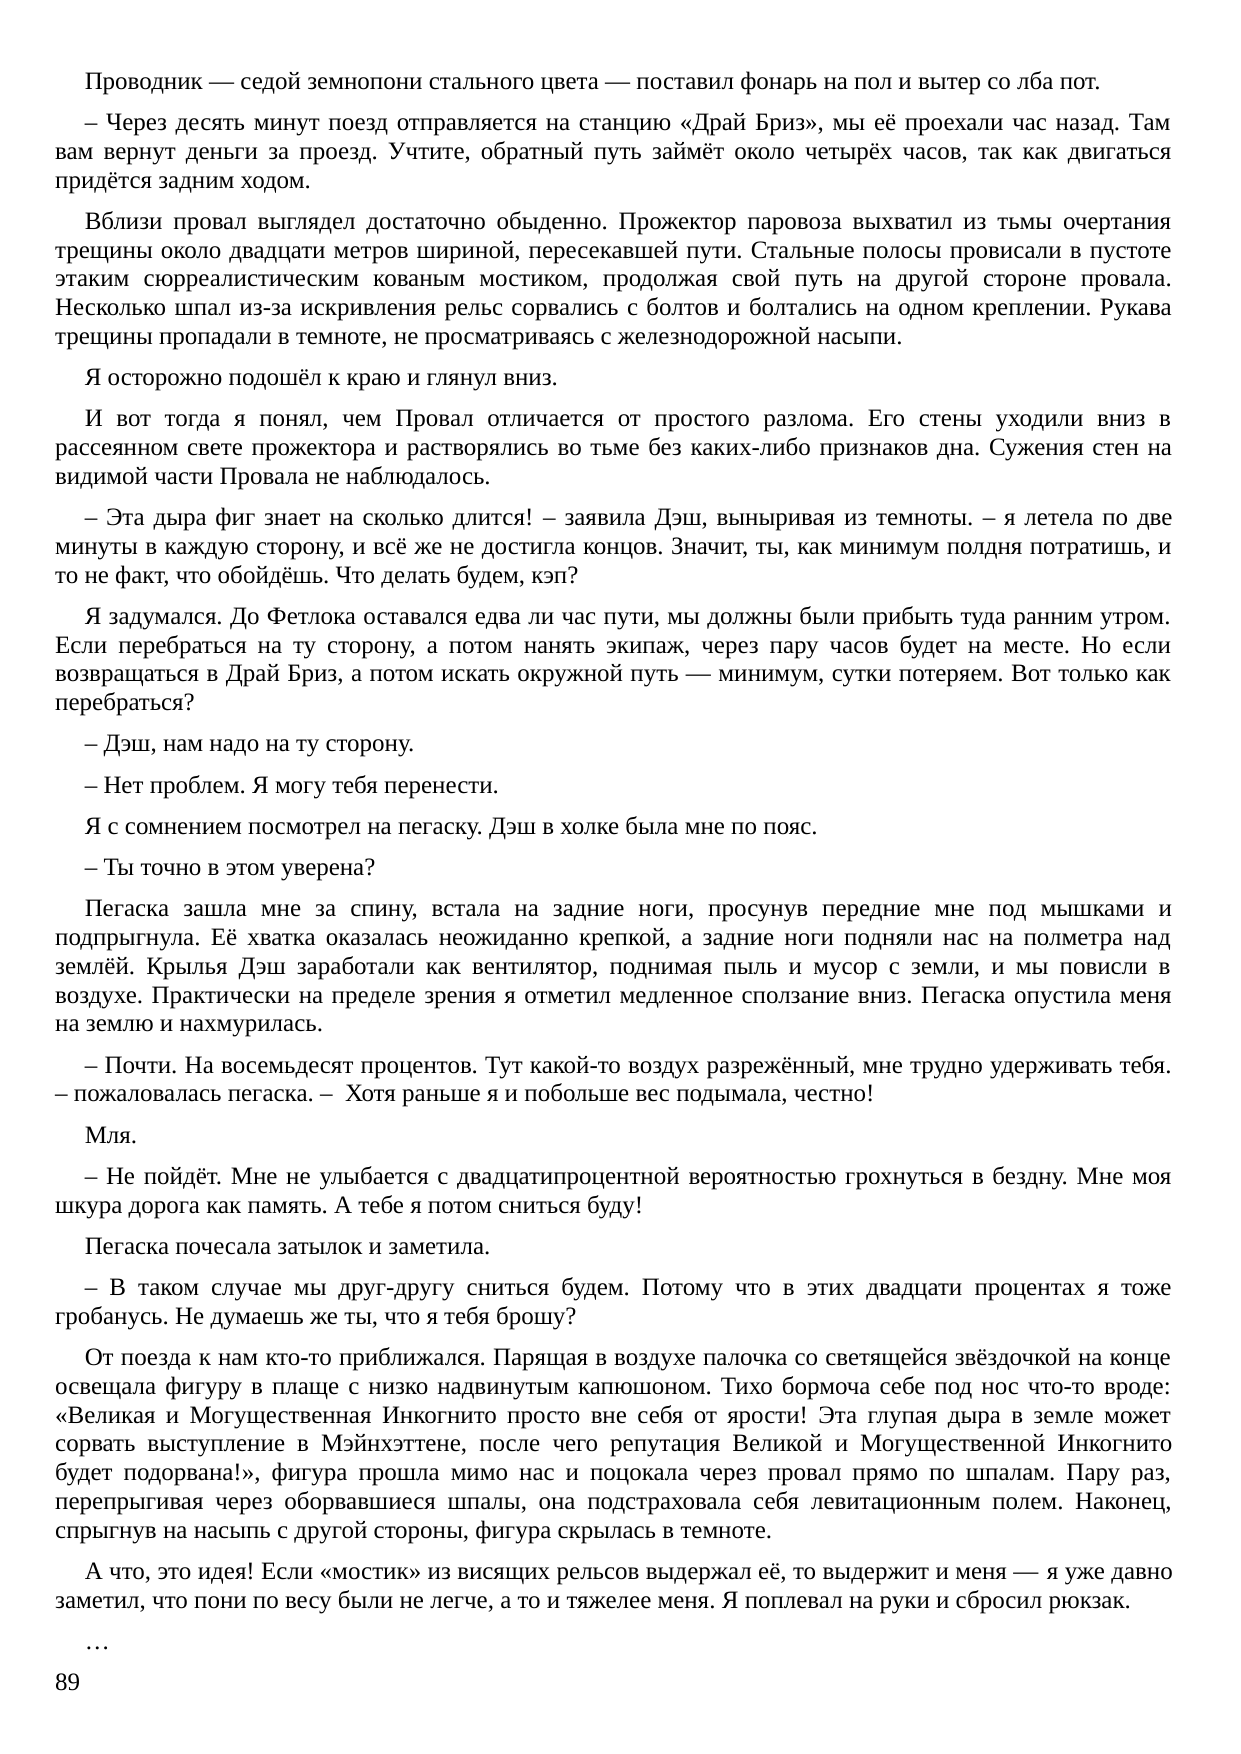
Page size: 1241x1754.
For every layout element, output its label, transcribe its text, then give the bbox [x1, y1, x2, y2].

text – Эта дыра фиг знает на сколько длится! – заявила Дэш, выныривая из темноты. – я летела по две минуты в каждую сторону, и всё же не достигла концов. Значит, ты, как минимум полдня потратишь, и то не факт, что обойдёшь. Что делать будем, кэп? [55, 502, 1173, 588]
text – Дэш, нам надо на ту сторону. [55, 728, 1173, 757]
text – Через десять минут поезд отправляется на станцию «Драй Бриз», мы её проехали час назад. Там вам вернут деньги за проезд. Учтите, обратный путь займёт около четырёх часов, так как двигаться придётся задним ходом. [55, 107, 1173, 193]
text А что, это идея! Если «мостик» из висящих рельсов выдержал её, то выдержит и меня — я уже давно заметил, что пони по весу были не легче, а то и тяжелее меня. Я поплевал на руки и сбросил рюкзак. [55, 1556, 1173, 1613]
text Пегаска зашла мне за спину, встала на задние ноги, просунув передние мне под мышками и подпрыгнула. Её хватка оказалась неожиданно крепкой, а задние ноги подняли нас на полметра над землёй. Крылья Дэш заработали как вентилятор, поднимая пыль и мусор с земли, и мы повисли в воздухе. Практически на пределе зрения я отметил медленное сползание вниз. Пегаска опустила меня на землю и нахмурилась. [55, 893, 1173, 1037]
text Я осторожно подошёл к краю и глянул вниз. [55, 362, 1173, 391]
text – Почти. На восемьдесят процентов. Тут какой-то воздух разрежённый, мне трудно удерживать тебя. – пожаловалась пегаска. – Хотя раньше я и побольше вес подымала, честно! [55, 1050, 1173, 1107]
text Пегаска почесала затылок и заметила. [55, 1231, 1173, 1260]
text От поезда к нам кто-то приближался. Парящая в воздухе палочка со светящейся звёздочкой на конце освещала фигуру в плаще с низко надвинутым капюшоном. Тихо бормоча себе под нос что-то вроде: «Великая и Могущественная Инкогнито просто вне себя от ярости! Эта глупая дыра в земле может сорвать выступление в Мэйнхэттене, после чего репутация Великой и Могущественной Инкогнито будет подорвана!», фигура прошла мимо нас и поцокала через провал прямо по шпалам. Пару раз, перепрыгивая через оборвавшиеся шпалы, она подстраховала себя левитационным полем. Наконец, спрыгнув на насыпь с другой стороны, фигура скрылась в темноте. [55, 1342, 1173, 1543]
text И вот тогда я понял, чем Провал отличается от простого разлома. Его стены уходили вниз в рассеянном свете прожектора и растворялись во тьме без каких-либо признаков дна. Сужения стен на видимой части Провала не наблюдалось. [55, 403, 1173, 490]
text Мля. [55, 1120, 1173, 1148]
text Вблизи провал выглядел достаточно обыденно. Прожектор паровоза выхватил из тьмы очертания трещины около двадцати метров шириной, пересекавшей пути. Стальные полосы провисали в пустоте этаким сюрреалистическим кованым мостиком, продолжая свой путь на другой стороне провала. Несколько шпал из-за искривления рельс сорвались с болтов и болтались на одном креплении. Рукава трещины пропадали в темноте, не просматриваясь с железнодорожной насыпи. [55, 206, 1173, 350]
text – В таком случае мы друг-другу сниться будем. Потому что в этих двадцати процентах я тоже гробанусь. Не думаешь же ты, что я тебя брошу? [55, 1272, 1173, 1330]
text – Нет проблем. Я могу тебя перенести. [55, 770, 1173, 798]
text – Ты точно в этом уверена? [55, 852, 1173, 881]
text Я задумался. До Фетлока оставался едва ли час пути, мы должны были прибыть туда ранним утром. Если перебраться на ту сторону, а потом нанять экипаж, через пару часов будет на месте. Но если возвращаться в Драй Бриз, а потом искать окружной путь — минимум, сутки потеряем. Вот только как перебраться? [55, 601, 1173, 716]
text Я с сомнением посмотрел на пегаску. Дэш в холке была мне по пояс. [55, 811, 1173, 840]
text … [55, 1626, 1173, 1655]
text – Не пойдёт. Мне не улыбается с двадцатипроцентной вероятностью грохнуться в бездну. Мне моя шкура дорога как память. А тебе я потом сниться буду! [55, 1161, 1173, 1218]
text Проводник — седой земнопони стального цвета — поставил фонарь на пол и вытер со лба пот. [55, 66, 1173, 95]
